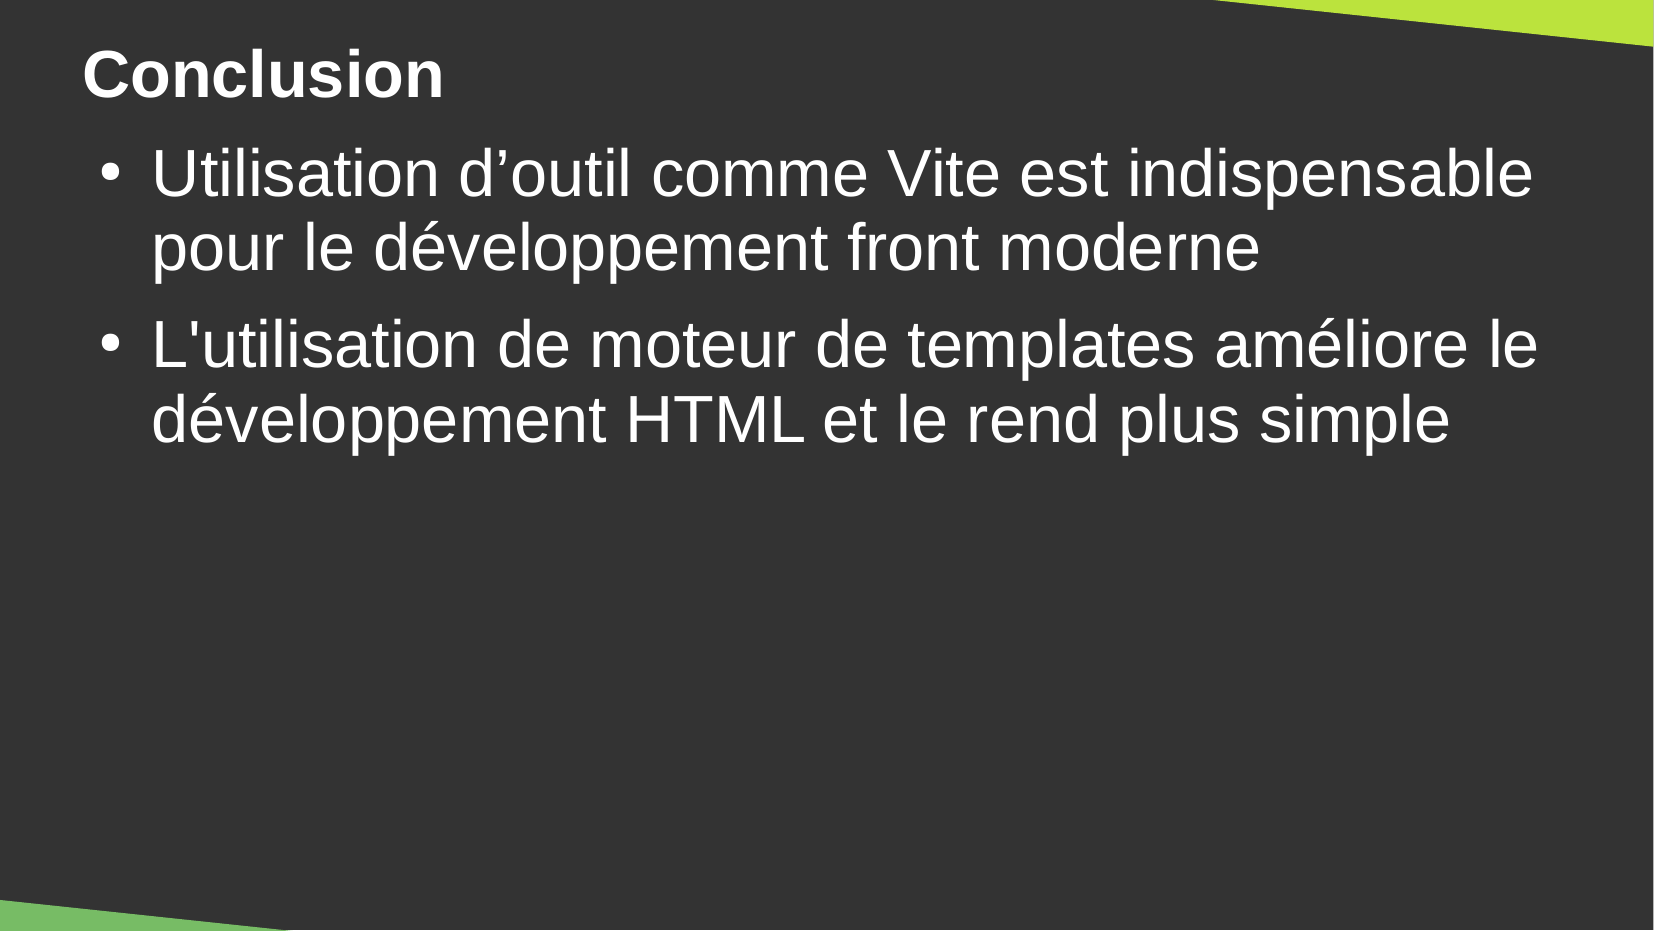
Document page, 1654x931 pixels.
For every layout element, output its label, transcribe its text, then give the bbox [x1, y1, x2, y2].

title Conclusion [82, 37, 1571, 114]
text_box [1213, 0, 1654, 47]
text_box [0, 899, 293, 931]
list Utilisation d’outil comme Vite est indispensable pour le développement front moderne L'utilisation de moteur de templates améliore le développement HTML et le rend plus simple [80, 135, 1620, 886]
